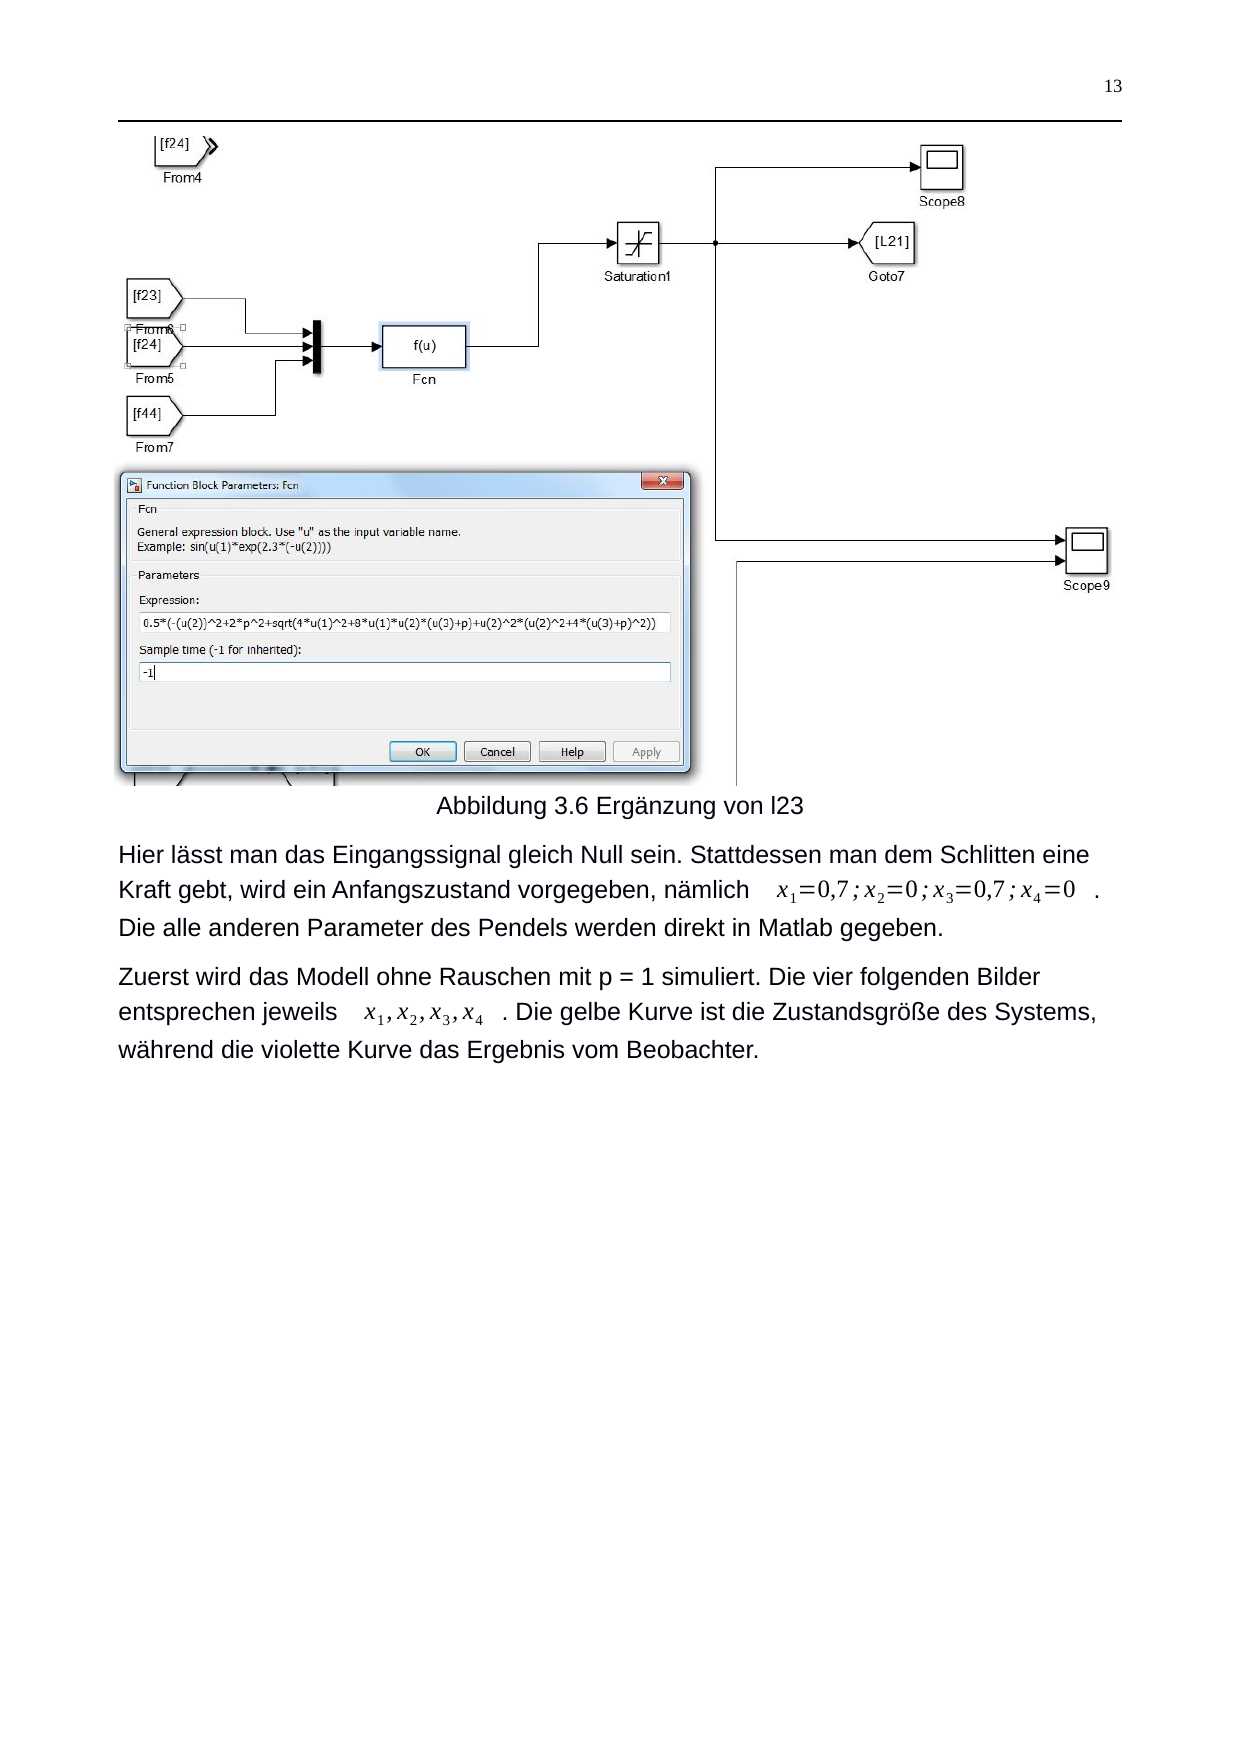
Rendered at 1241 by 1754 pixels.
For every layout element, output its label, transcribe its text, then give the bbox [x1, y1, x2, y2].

text Zuerst wird das Modell ohne Rauschen mit p = 1 simuliert. Die vier folgenden Bilder entsprechen jeweils . Die gelbe Kurve ist die Zustandsgröße des Systems, während die violette Kurve das Ergebnis vom Beobachter. [118, 962, 1122, 1063]
text Hier lässt man das Eingangssignal gleich Null sein. Stattdessen man dem Schlitten eine Kraft gebt, wird ein Anfangszustand vorgegeben, nämlich . Die alle anderen Parameter des Pendels werden direkt in Matlab gegeben. [118, 840, 1122, 942]
text Abbildung 3.6 Ergänzung von l23 [118, 122, 1122, 820]
picture [113, 136, 1117, 786]
